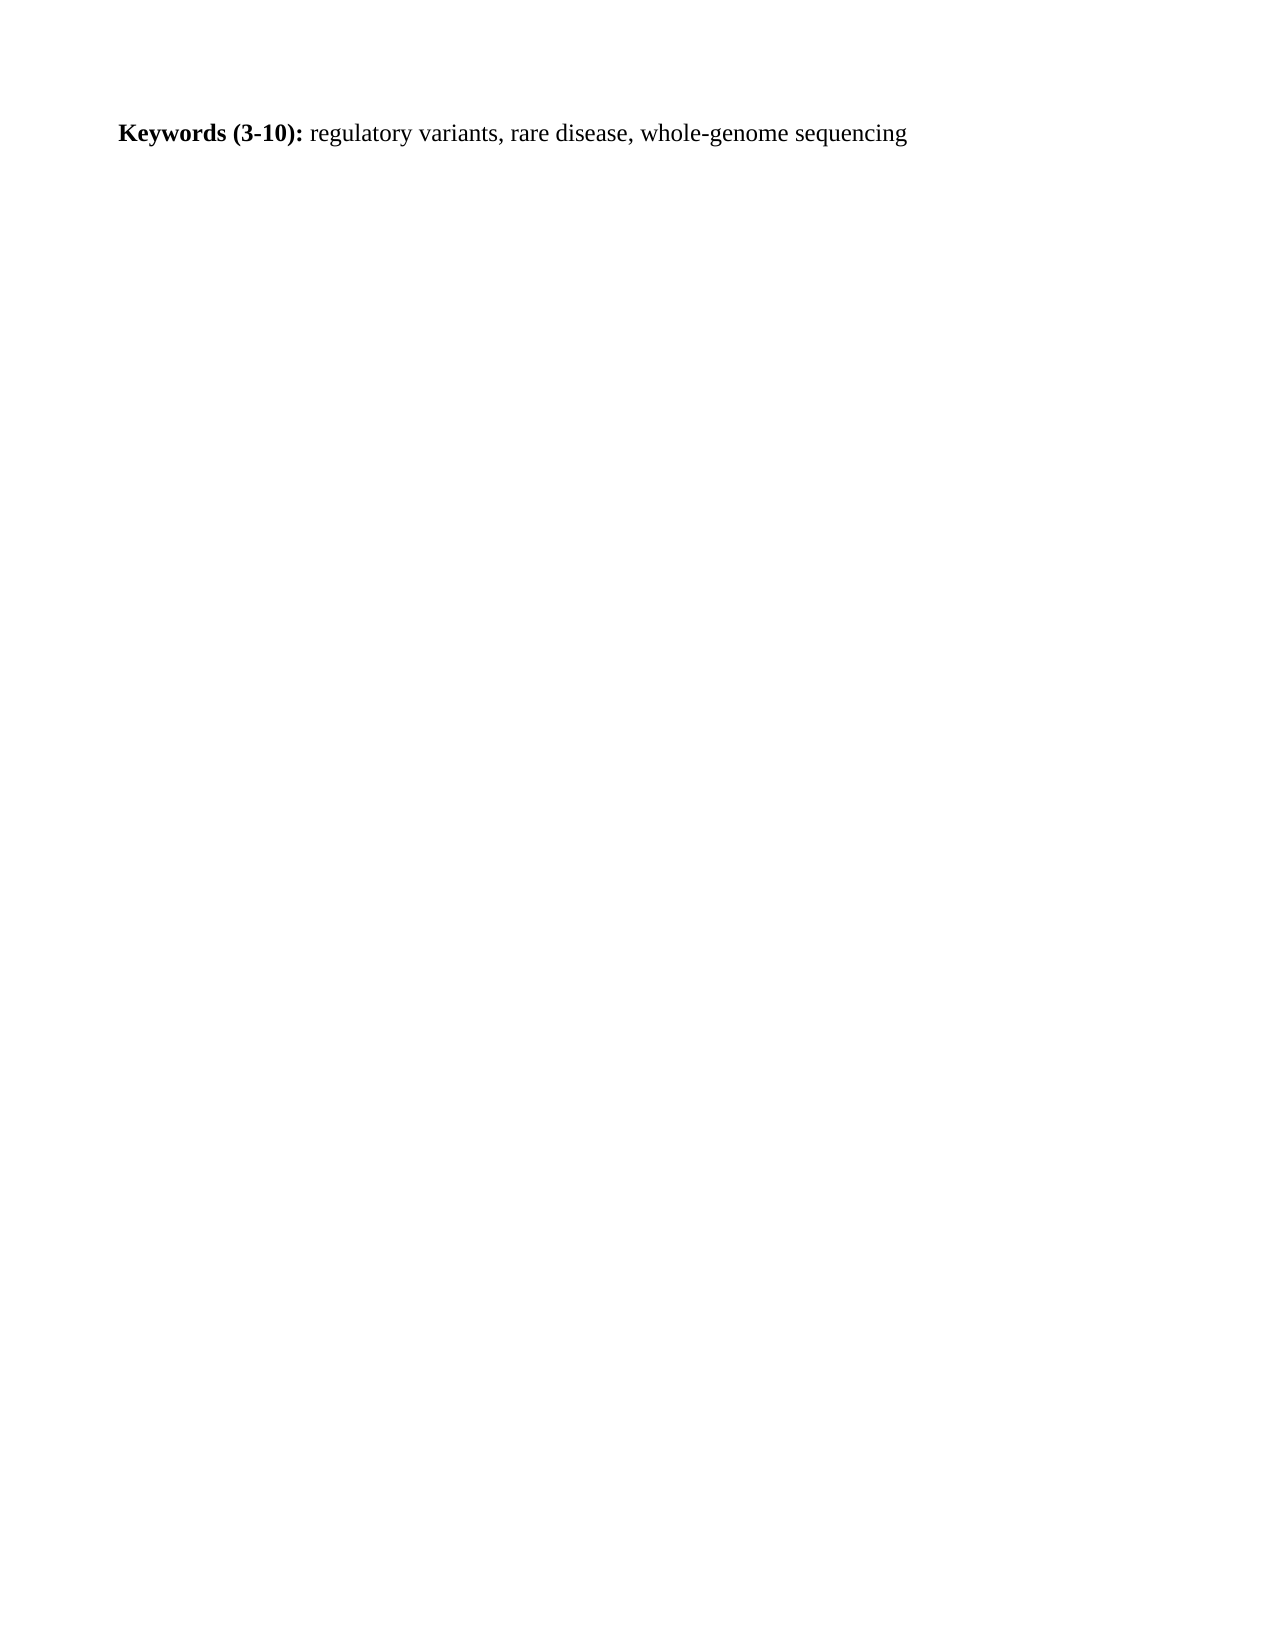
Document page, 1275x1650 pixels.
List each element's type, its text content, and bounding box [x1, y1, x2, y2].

text Keywords (3-10): regulatory variants, rare disease, whole-genome sequencing [118, 118, 1157, 147]
